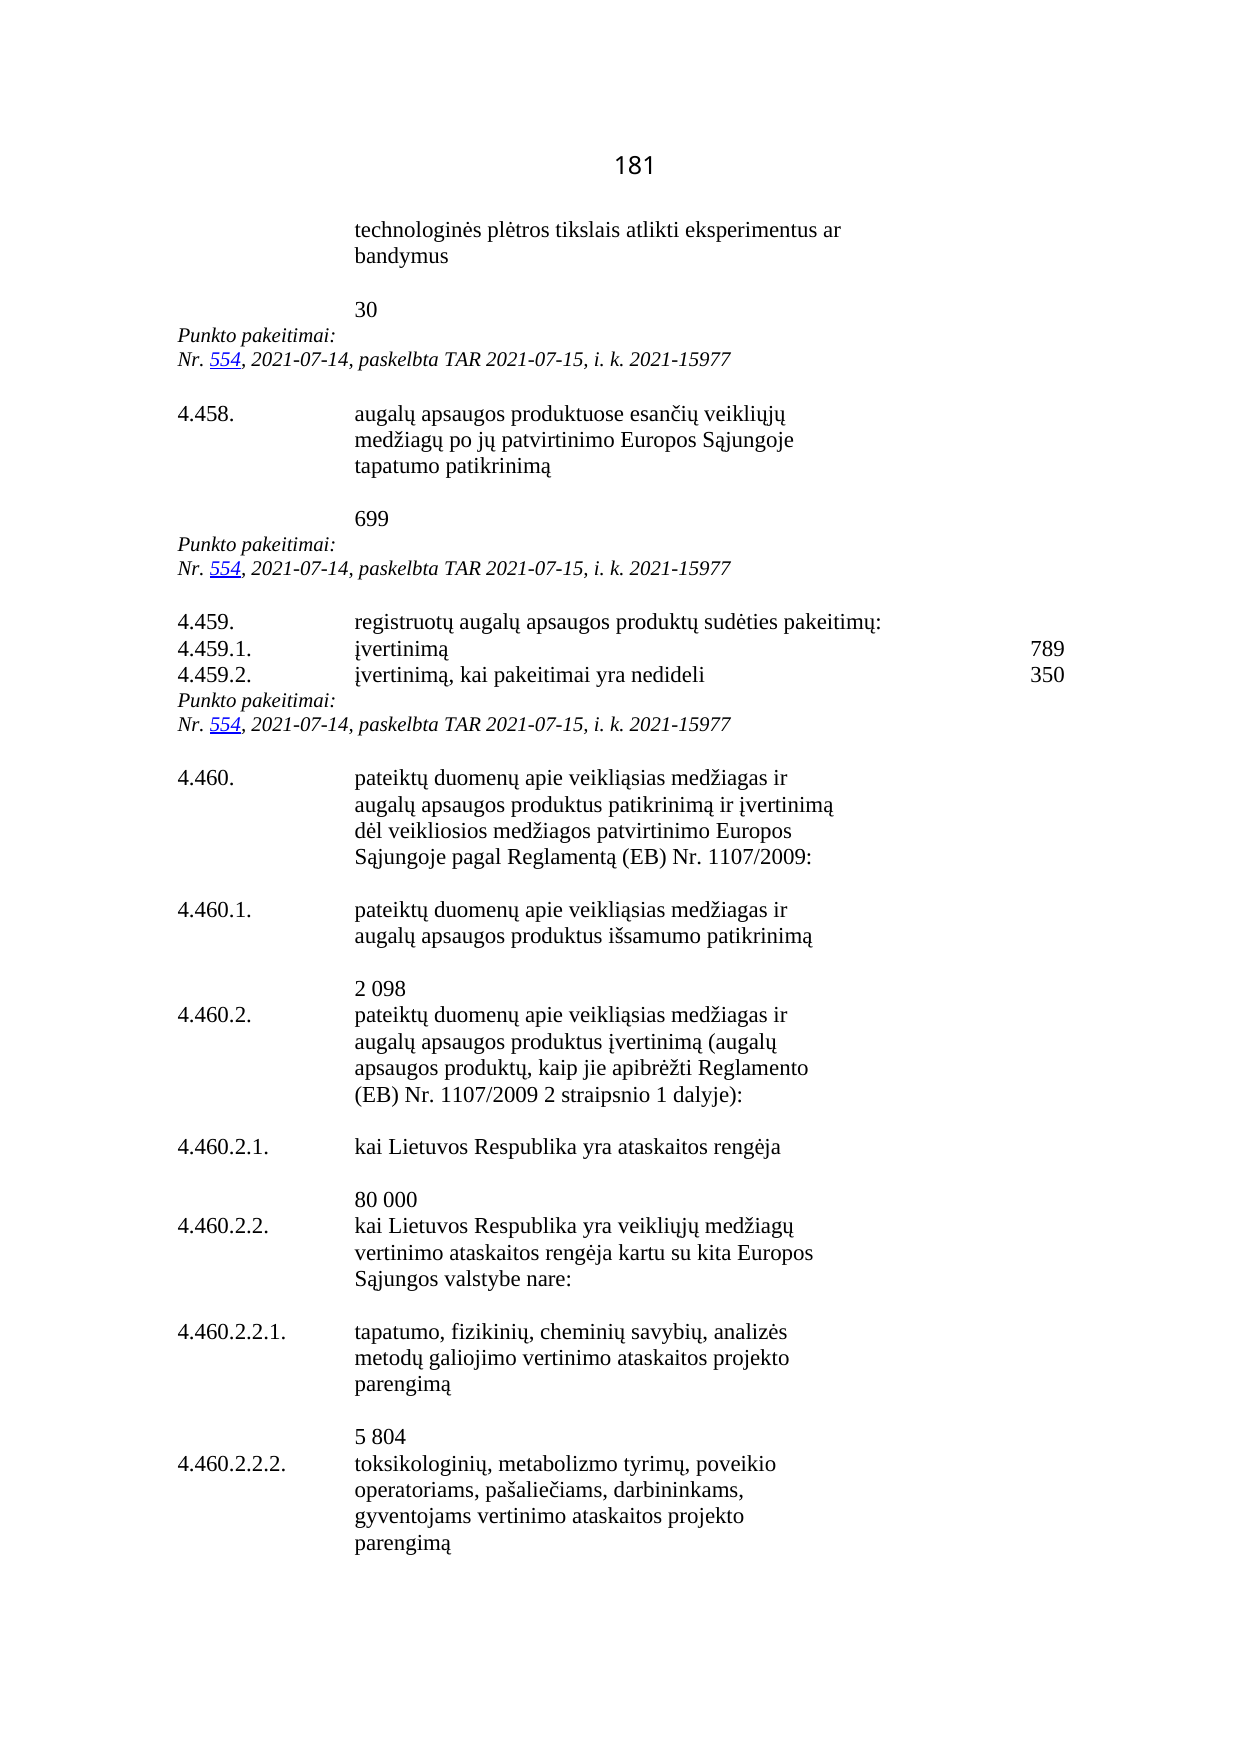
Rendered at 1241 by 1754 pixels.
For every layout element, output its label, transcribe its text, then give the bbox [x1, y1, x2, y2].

text Punkto pakeitimai: [177, 687, 1092, 712]
text 4.459.2. įvertinimą, kai pakeitimai yra nedideli 350 [177, 661, 1092, 687]
text 4.459. registruotų augalų apsaugos produktų sudėties pakeitimų: [177, 608, 1092, 635]
text 4.459.1. įvertinimą 789 [177, 635, 1092, 661]
text 4.460.2.1. kai Lietuvos Respublika yra ataskaitos rengėja 80 000 [177, 1133, 841, 1212]
text 4.460.2.2.2. toksikologinių, metabolizmo tyrimų, poveikio operatoriams, pašaliečiams, darbininkams, gyventojams vertinimo ataskaitos projekto parengimą [177, 1449, 841, 1555]
text Punkto pakeitimai: [177, 532, 1092, 556]
text Nr. 554, 2021-07-14, paskelbta TAR 2021-07-15, i. k. 2021-15977 [177, 556, 1092, 580]
text Punkto pakeitimai: [177, 323, 1092, 347]
text 4.460.2. pateiktų duomenų apie veikliąsias medžiagas ir augalų apsaugos produktus įvertinimą (augalų apsaugos produktų, kaip jie apibrėžti Reglamento (EB) Nr. 1107/2009 2 straipsnio 1 dalyje): [177, 1002, 841, 1133]
text Nr. 554, 2021-07-14, paskelbta TAR 2021-07-15, i. k. 2021-15977 [177, 347, 1092, 371]
text 4.460.2.2.1. tapatumo, fizikinių, cheminių savybių, analizės metodų galiojimo vertinimo ataskaitos projekto parengimą 5 804 [177, 1318, 841, 1449]
text 4.460.1. pateiktų duomenų apie veikliąsias medžiagas ir augalų apsaugos produktus išsamumo patikrinimą 2 098 [177, 896, 841, 1002]
text 4.458. augalų apsaugos produktuose esančių veikliųjų medžiagų po jų patvirtinimo Europos Sąjungoje tapatumo patikrinimą 699 [177, 400, 841, 532]
text 4.460. pateiktų duomenų apie veikliąsias medžiagas ir augalų apsaugos produktus patikrinimą ir įvertinimą dėl veikliosios medžiagos patvirtinimo Europos Sąjungoje pagal Reglamentą (EB) Nr. 1107/2009: [177, 764, 841, 896]
text Nr. 554, 2021-07-14, paskelbta TAR 2021-07-15, i. k. 2021-15977 [177, 712, 1092, 736]
text technologinės plėtros tikslais atlikti eksperimentus ar bandymus 30 [177, 216, 841, 323]
text 4.460.2.2. kai Lietuvos Respublika yra veikliųjų medžiagų vertinimo ataskaitos rengėja kartu su kita Europos Sąjungos valstybe nare: [177, 1212, 841, 1318]
